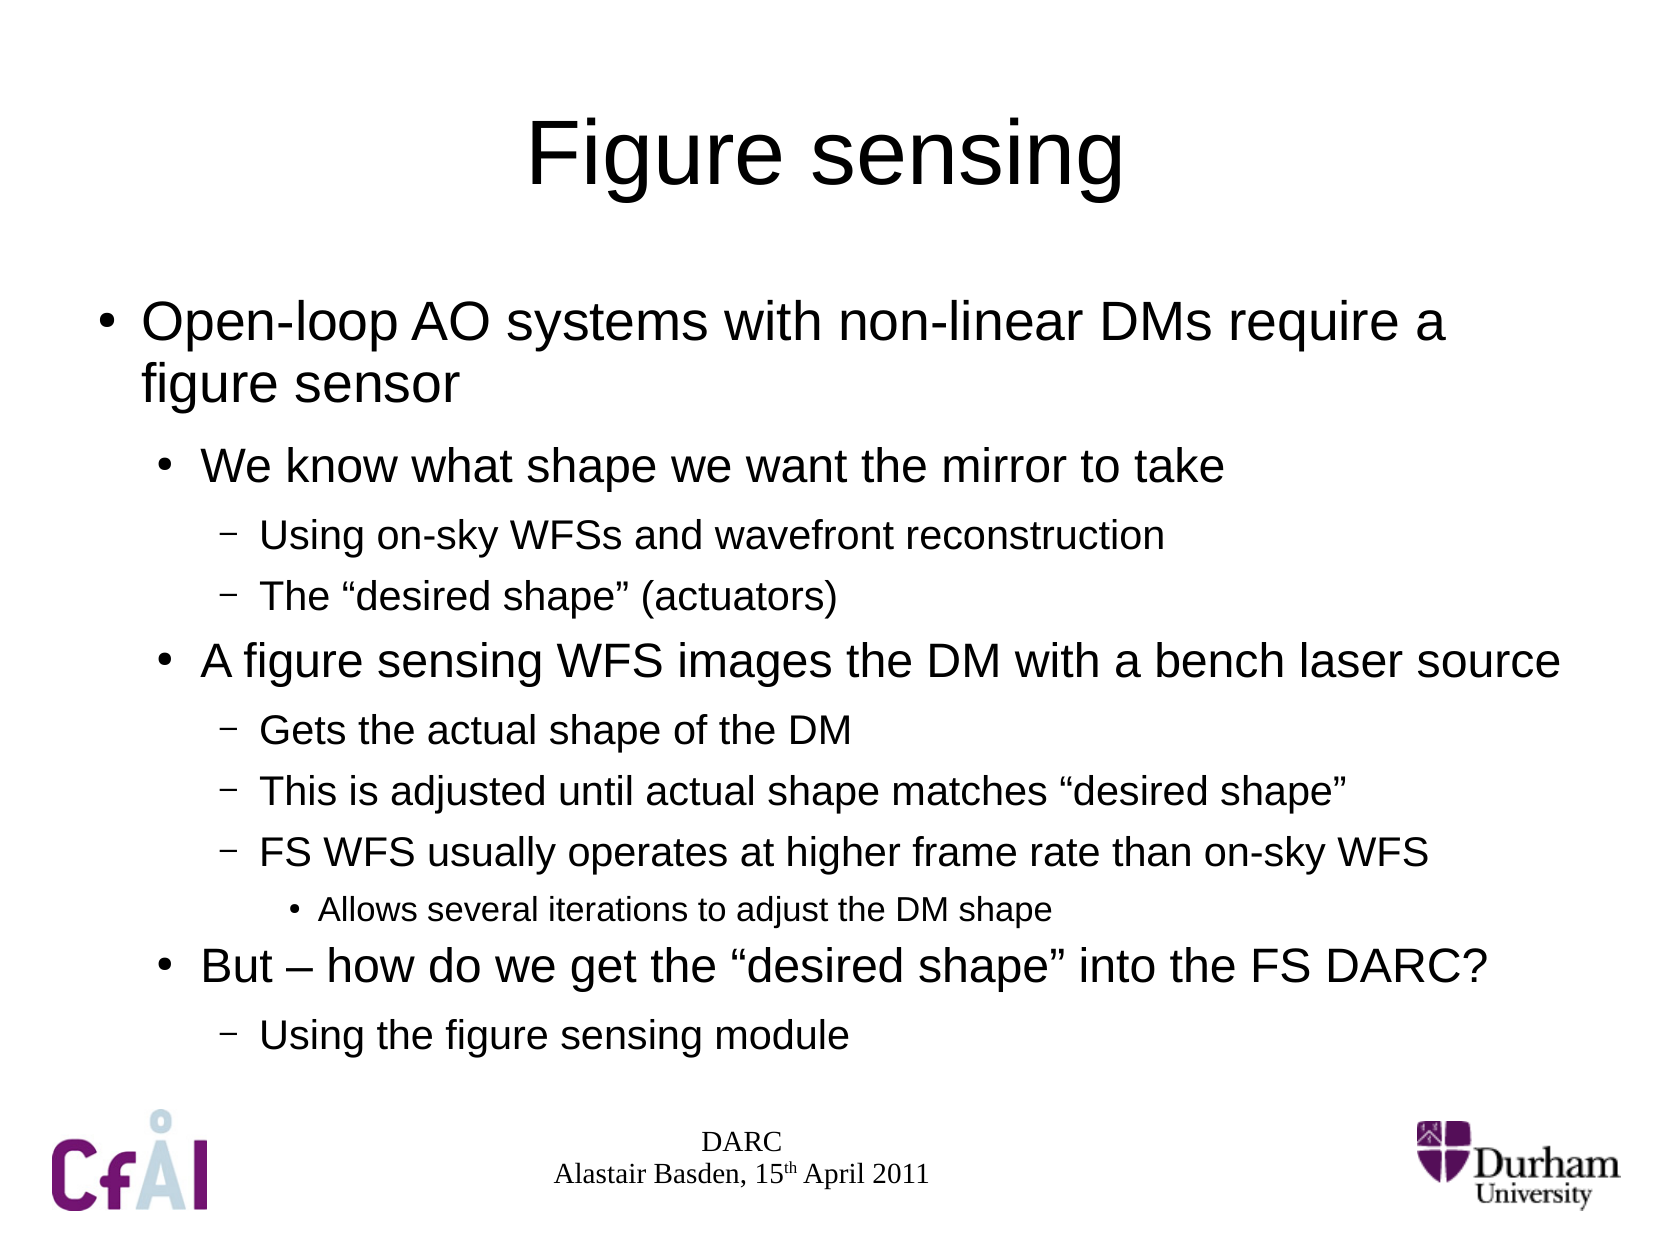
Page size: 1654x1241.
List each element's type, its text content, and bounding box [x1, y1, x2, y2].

picture [52, 1109, 207, 1211]
picture [1417, 1121, 1621, 1211]
title Figure sensing [82, 56, 1571, 250]
list Open-loop AO systems with non-linear DMs require a figure sensor We know what shape we want the mirror to take Using on-sky WFSs and wavefront reconstruction The “desired shape” (actuators) A figure sensing WFS images the DM with a bench laser source Gets the actual shape of the DM This is adjusted until actual shape matches “desired shape” FS WFS usually operates at higher frame rate than on-sky WFS Allows several iterations to adjust the DM shape But – how do we get the “desired shape” into the FS DARC? Using the figure sensing module [82, 290, 1571, 1109]
